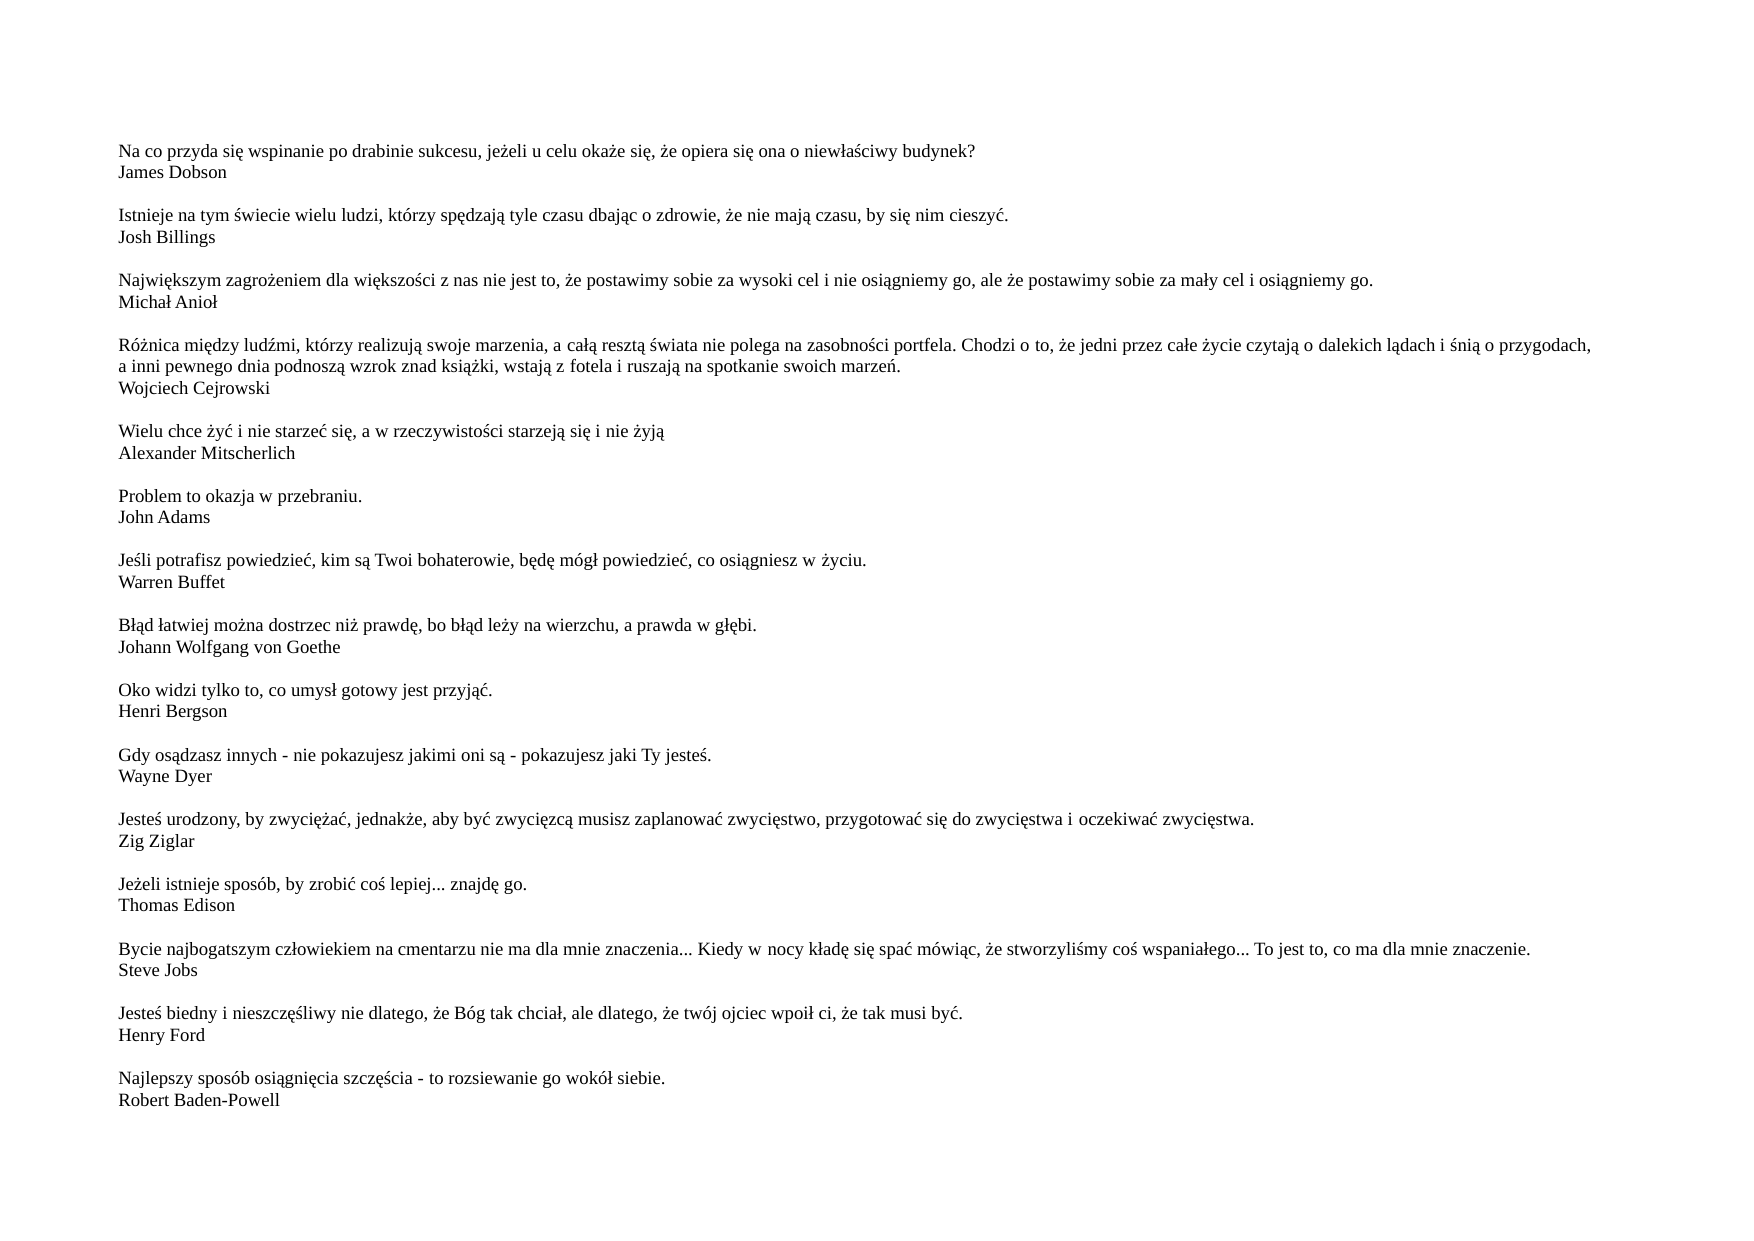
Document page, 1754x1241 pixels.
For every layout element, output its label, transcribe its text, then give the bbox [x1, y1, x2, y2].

text Wayne Dyer [118, 765, 1636, 787]
text Henry Ford [118, 1024, 1636, 1045]
text Michał Anioł [118, 291, 1636, 312]
text Johann Wolfgang von Goethe [118, 636, 1636, 657]
text Henri Bergson [118, 700, 1636, 722]
text Josh Billings [118, 226, 1636, 247]
text Bycie najbogatszym człowiekiem na cmentarzu nie ma dla mnie znaczenia... Kiedy w nocy kładę się spać mówiąc, że stworzyliśmy coś wspaniałego... To jest to, co ma dla mnie znaczenie. [118, 937, 1636, 959]
text Jeśli potrafisz powiedzieć, kim są Twoi bohaterowie, będę mógł powiedzieć, co osiągniesz w życiu. [118, 549, 1636, 571]
text Jesteś urodzony, by zwyciężać, jednakże, aby być zwycięzcą musisz zaplanować zwycięstwo, przygotować się do zwycięstwa i oczekiwać zwycięstwa. [118, 808, 1636, 830]
text Jesteś biedny i nieszczęśliwy nie dlatego, że Bóg tak chciał, ale dlatego, że twój ojciec wpoił ci, że tak musi być. [118, 1002, 1636, 1024]
text Alexander Mitscherlich [118, 442, 1636, 463]
text Zig Ziglar [118, 830, 1636, 851]
text Istnieje na tym świecie wielu ludzi, którzy spędzają tyle czasu dbając o zdrowie, że nie mają czasu, by się nim cieszyć. [118, 204, 1636, 226]
text Problem to okazja w przebraniu. [118, 485, 1636, 506]
text Na co przyda się wspinanie po drabinie sukcesu, jeżeli u celu okaże się, że opiera się ona o niewłaściwy budynek? [118, 140, 1636, 161]
text Steve Jobs [118, 959, 1636, 981]
text Oko widzi tylko to, co umysł gotowy jest przyjąć. [118, 679, 1636, 700]
text Jeżeli istnieje sposób, by zrobić coś lepiej... znajdę go. [118, 873, 1636, 894]
text Warren Buffet [118, 571, 1636, 592]
text Największym zagrożeniem dla większości z nas nie jest to, że postawimy sobie za wysoki cel i nie osiągniemy go, ale że postawimy sobie za mały cel i osiągniemy go. [118, 269, 1636, 291]
text Różnica między ludźmi, którzy realizują swoje marzenia, a całą resztą świata nie polega na zasobności portfela. Chodzi o to, że jedni przez całe życie czytają o dalekich lądach i śnią o przygodach, a inni pewnego dnia podnoszą wzrok znad książki, wstają z fotela i ruszają na spotkanie swoich marzeń. [118, 334, 1636, 377]
text Robert Baden-Powell [118, 1088, 1636, 1110]
text Błąd łatwiej można dostrzec niż prawdę, bo błąd leży na wierzchu, a prawda w głębi. [118, 614, 1636, 636]
text Gdy osądzasz innych - nie pokazujesz jakimi oni są - pokazujesz jaki Ty jesteś. [118, 743, 1636, 765]
text John Adams [118, 506, 1636, 528]
text James Dobson [118, 161, 1636, 183]
text Wojciech Cejrowski [118, 377, 1636, 398]
text Thomas Edison [118, 894, 1636, 916]
text Najlepszy sposób osiągnięcia szczęścia - to rozsiewanie go wokół siebie. [118, 1067, 1636, 1088]
text Wielu chce żyć i nie starzeć się, a w rzeczywistości starzeją się i nie żyją [118, 420, 1636, 442]
